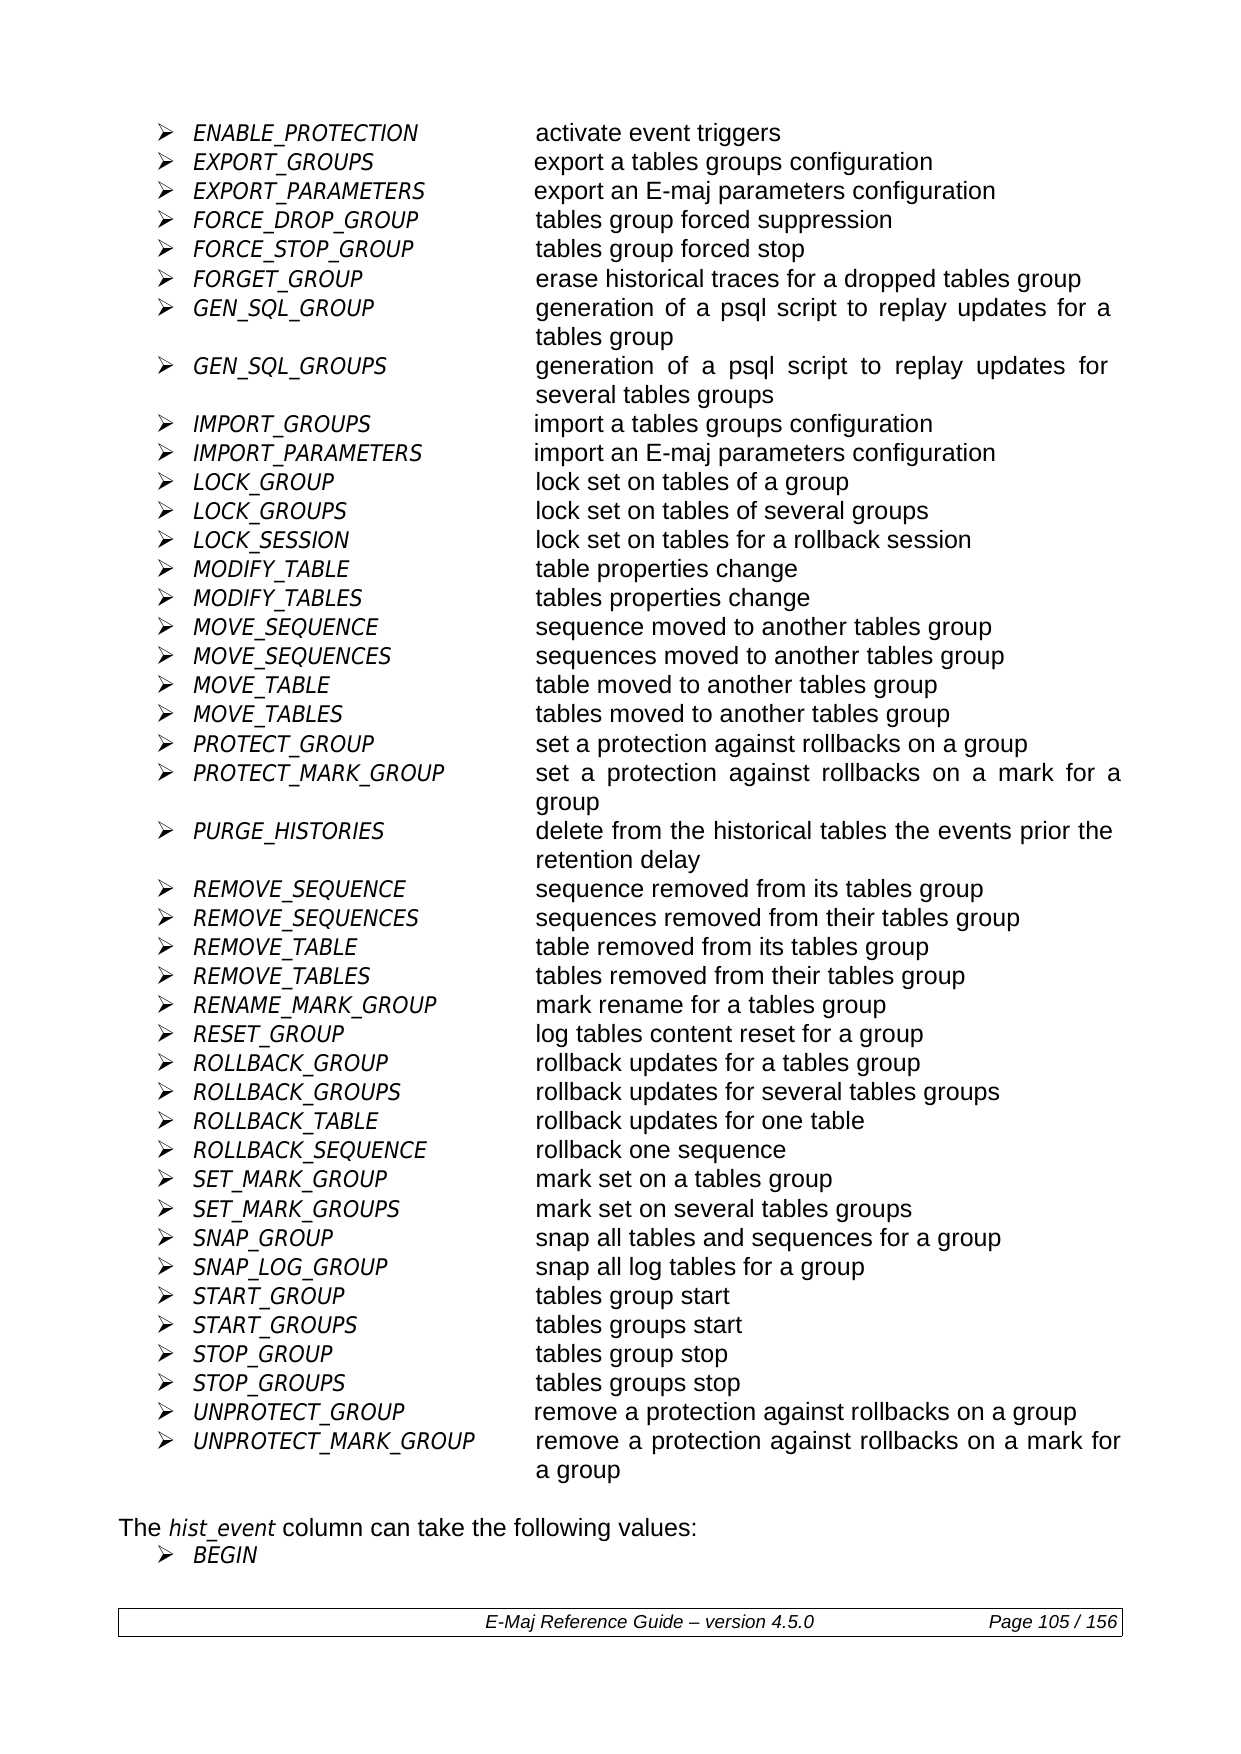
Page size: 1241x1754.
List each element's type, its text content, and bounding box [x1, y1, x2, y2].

list REMOVE_TABLE table removed from its tables group [156, 932, 1122, 961]
list RENAME_MARK_GROUP mark rename for a tables group [156, 990, 1122, 1019]
list MOVE_SEQUENCES sequences moved to another tables group [156, 641, 1122, 670]
list UNPROTECT_MARK_GROUP remove a protection against rollbacks on a mark for a group [156, 1426, 1122, 1484]
list GEN_SQL_GROUP generation of a psql script to replay updates for a tables group [156, 292, 1122, 351]
list ROLLBACK_TABLE rollback updates for one table [156, 1106, 1122, 1135]
list ROLLBACK_GROUPS rollback updates for several tables groups [156, 1077, 1122, 1106]
list MOVE_TABLES tables moved to another tables group [156, 699, 1122, 728]
list ROLLBACK_SEQUENCE rollback one sequence [156, 1135, 1122, 1164]
list SET_MARK_GROUPS mark set on several tables groups [156, 1193, 1122, 1222]
list PURGE_HISTORIES delete from the historical tables the events prior the retention delay [156, 816, 1122, 874]
list REMOVE_TABLES tables removed from their tables group [156, 961, 1122, 990]
list SET_MARK_GROUP mark set on a tables group [156, 1164, 1122, 1193]
list PROTECT_MARK_GROUP set a protection against rollbacks on a mark for a group [156, 757, 1122, 816]
list LOCK_GROUPS lock set on tables of several groups [156, 496, 1122, 525]
list LOCK_GROUP lock set on tables of a group [156, 467, 1122, 496]
list FORGET_GROUP erase historical traces for a dropped tables group [156, 263, 1122, 292]
list REMOVE_SEQUENCE sequence removed from its tables group [156, 874, 1122, 903]
list GEN_SQL_GROUPS generation of a psql script to replay updates for several tables groups [156, 351, 1122, 409]
list LOCK_SESSION lock set on tables for a rollback session [156, 525, 1122, 554]
list STOP_GROUP tables group stop [156, 1339, 1122, 1368]
list FORCE_STOP_GROUP tables group forced stop [156, 234, 1122, 263]
list START_GROUPS tables groups start [156, 1310, 1122, 1339]
list START_GROUP tables group start [156, 1281, 1122, 1310]
list ENABLE_PROTECTION activate event triggers [156, 118, 1122, 147]
list REMOVE_SEQUENCES sequences removed from their tables group [156, 903, 1122, 932]
list UNPROTECT_GROUP remove a protection against rollbacks on a group [156, 1397, 1122, 1426]
list EXPORT_PARAMETERS export an E-maj parameters configuration [156, 176, 1122, 205]
list MODIFY_TABLES tables properties change [156, 583, 1122, 612]
text The hist_event column can take the following values: [118, 1513, 1122, 1542]
list IMPORT_PARAMETERS import an E-maj parameters configuration [156, 438, 1122, 467]
list BEGIN [156, 1542, 1122, 1569]
list STOP_GROUPS tables groups stop [156, 1368, 1122, 1397]
list MOVE_SEQUENCE sequence moved to another tables group [156, 612, 1122, 641]
list SNAP_LOG_GROUP snap all log tables for a group [156, 1252, 1122, 1281]
list FORCE_DROP_GROUP tables group forced suppression [156, 205, 1122, 234]
list EXPORT_GROUPS export a tables groups configuration [156, 147, 1122, 176]
list ROLLBACK_GROUP rollback updates for a tables group [156, 1048, 1122, 1077]
list RESET_GROUP log tables content reset for a group [156, 1019, 1122, 1048]
list MODIFY_TABLE table properties change [156, 554, 1122, 583]
list SNAP_GROUP snap all tables and sequences for a group [156, 1222, 1122, 1252]
list IMPORT_GROUPS import a tables groups configuration [156, 409, 1122, 438]
list MOVE_TABLE table moved to another tables group [156, 670, 1122, 699]
list PROTECT_GROUP set a protection against rollbacks on a group [156, 728, 1122, 757]
